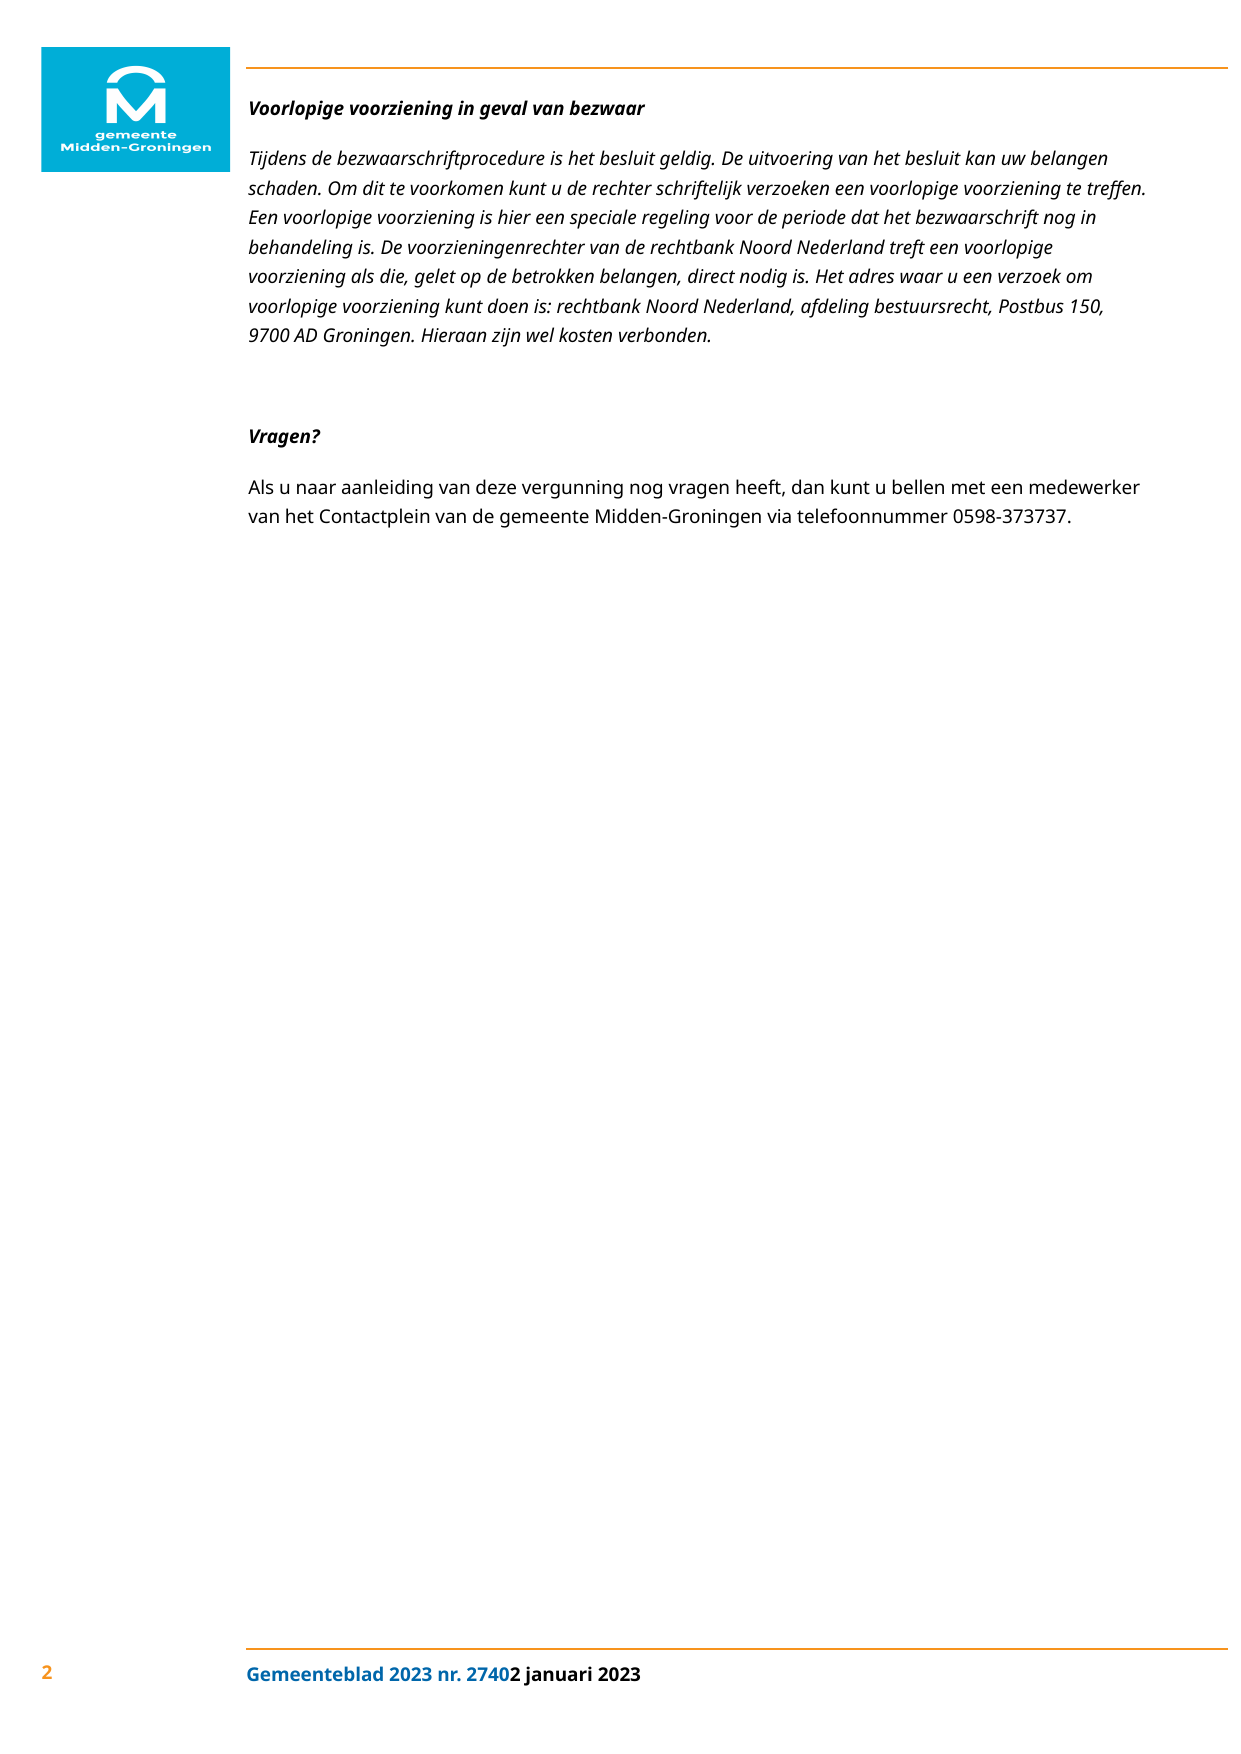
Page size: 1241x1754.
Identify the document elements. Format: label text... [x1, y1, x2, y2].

text Tijdens de bezwaarschriftprocedure is het besluit geldig. De uitvoering van het besluit kan uw belangen schaden. Om dit te voorkomen kunt u de rechter schriftelijk verzoeken een voorlopige voorziening te treffen. Een voorlopige voorziening is hier een speciale regeling voor de periode dat het bezwaarschrift nog in behandeling is. De voorzieningenrechter van de rechtbank Noord Nederland treft een voorlopige voorziening als die, gelet op de betrokken belangen, direct nodig is. Het adres waar u een verzoek om voorlopige voorziening kunt doen is: rechtbank Noord Nederland, afdeling bestuursrecht, Postbus 150, 9700 AD Groningen. Hieraan zijn wel kosten verbonden. [248, 145, 1152, 348]
picture [108, 66, 164, 82]
picture [184, 146, 190, 153]
picture [107, 89, 165, 122]
text Vragen? [248, 423, 1152, 449]
text Als u naar aanleiding van deze vergunning nog vragen heeft, dan kunt u bellen met een medewerker van het Contactplein van de gemeente Midden-Groningen via telefoonnummer 0598-373737. [248, 474, 1152, 529]
text Voorlopige voorziening in geval van bezwaar [248, 95, 1152, 121]
